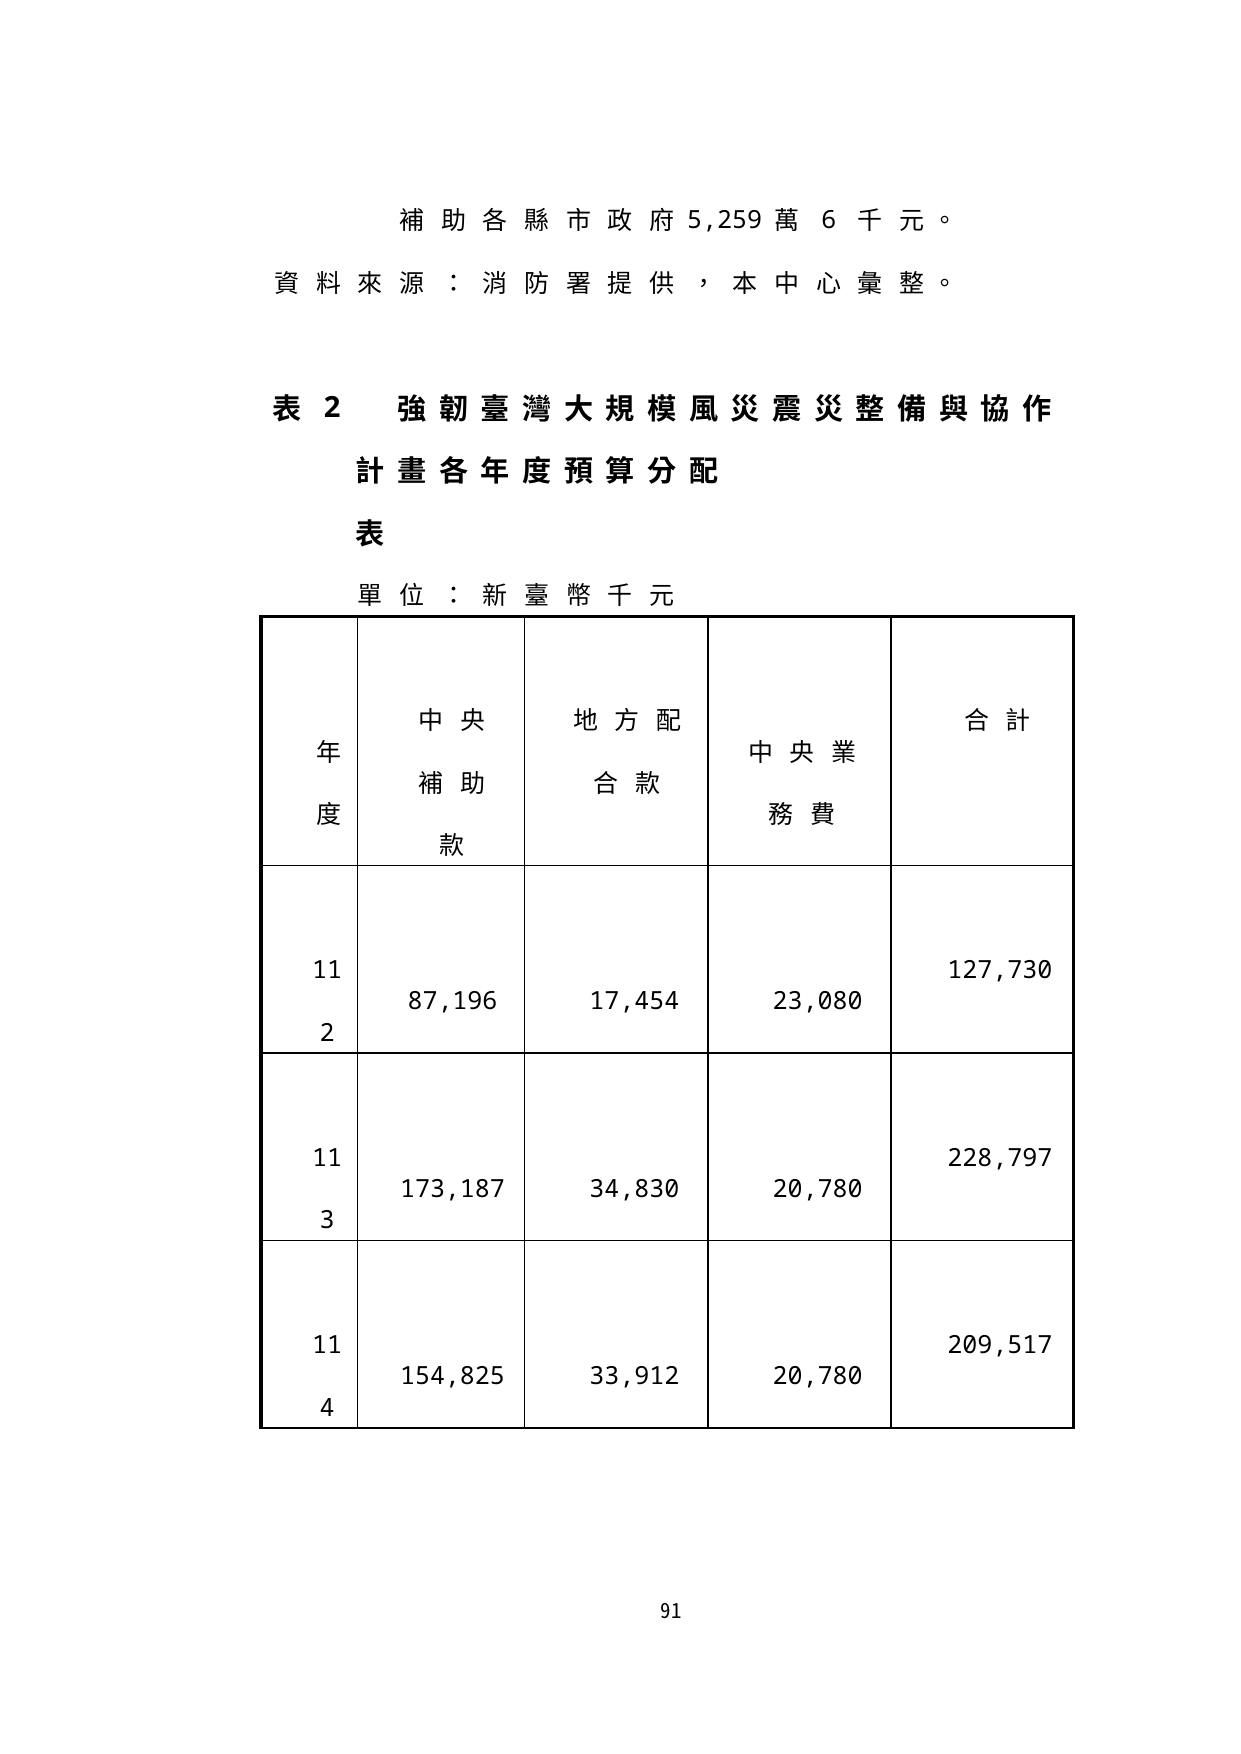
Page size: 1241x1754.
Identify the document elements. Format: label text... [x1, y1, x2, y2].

table_header 年度 [263, 618, 357, 865]
text 表 單位：新臺幣千元 [330, 490, 1058, 615]
table_cell 114 [263, 1241, 357, 1427]
table_cell 17,454 [525, 866, 707, 1052]
table_cell 34,830 [525, 1054, 707, 1240]
text 表2 強韌臺灣大規模風災震災整備與協作計畫各年度預算分配 [247, 365, 1058, 490]
table_cell 127,730 [892, 866, 1072, 1052]
table_header 合計 [892, 618, 1072, 865]
table_cell 20,780 [709, 1054, 890, 1240]
text 補助各縣市政府5,259萬6千元。 [242, 177, 1058, 240]
table_cell 112 [263, 866, 357, 1052]
table_cell 228,797 [892, 1054, 1072, 1240]
text 資料來源：消防署提供，本中心彙整。 [242, 240, 1058, 302]
table_cell 173,187 [358, 1054, 524, 1240]
table_cell 20,780 [709, 1241, 890, 1427]
table_header 中央補助款 [358, 618, 524, 865]
table_cell 209,517 [892, 1241, 1072, 1427]
table_header 中央業務費 [709, 618, 890, 865]
table_cell 87,196 [358, 866, 524, 1052]
table_header 地方配合款 [525, 618, 707, 865]
table_cell 23,080 [709, 866, 890, 1052]
table_cell 33,912 [525, 1241, 707, 1427]
table_cell 113 [263, 1054, 357, 1240]
table_cell 154,825 [358, 1241, 524, 1427]
